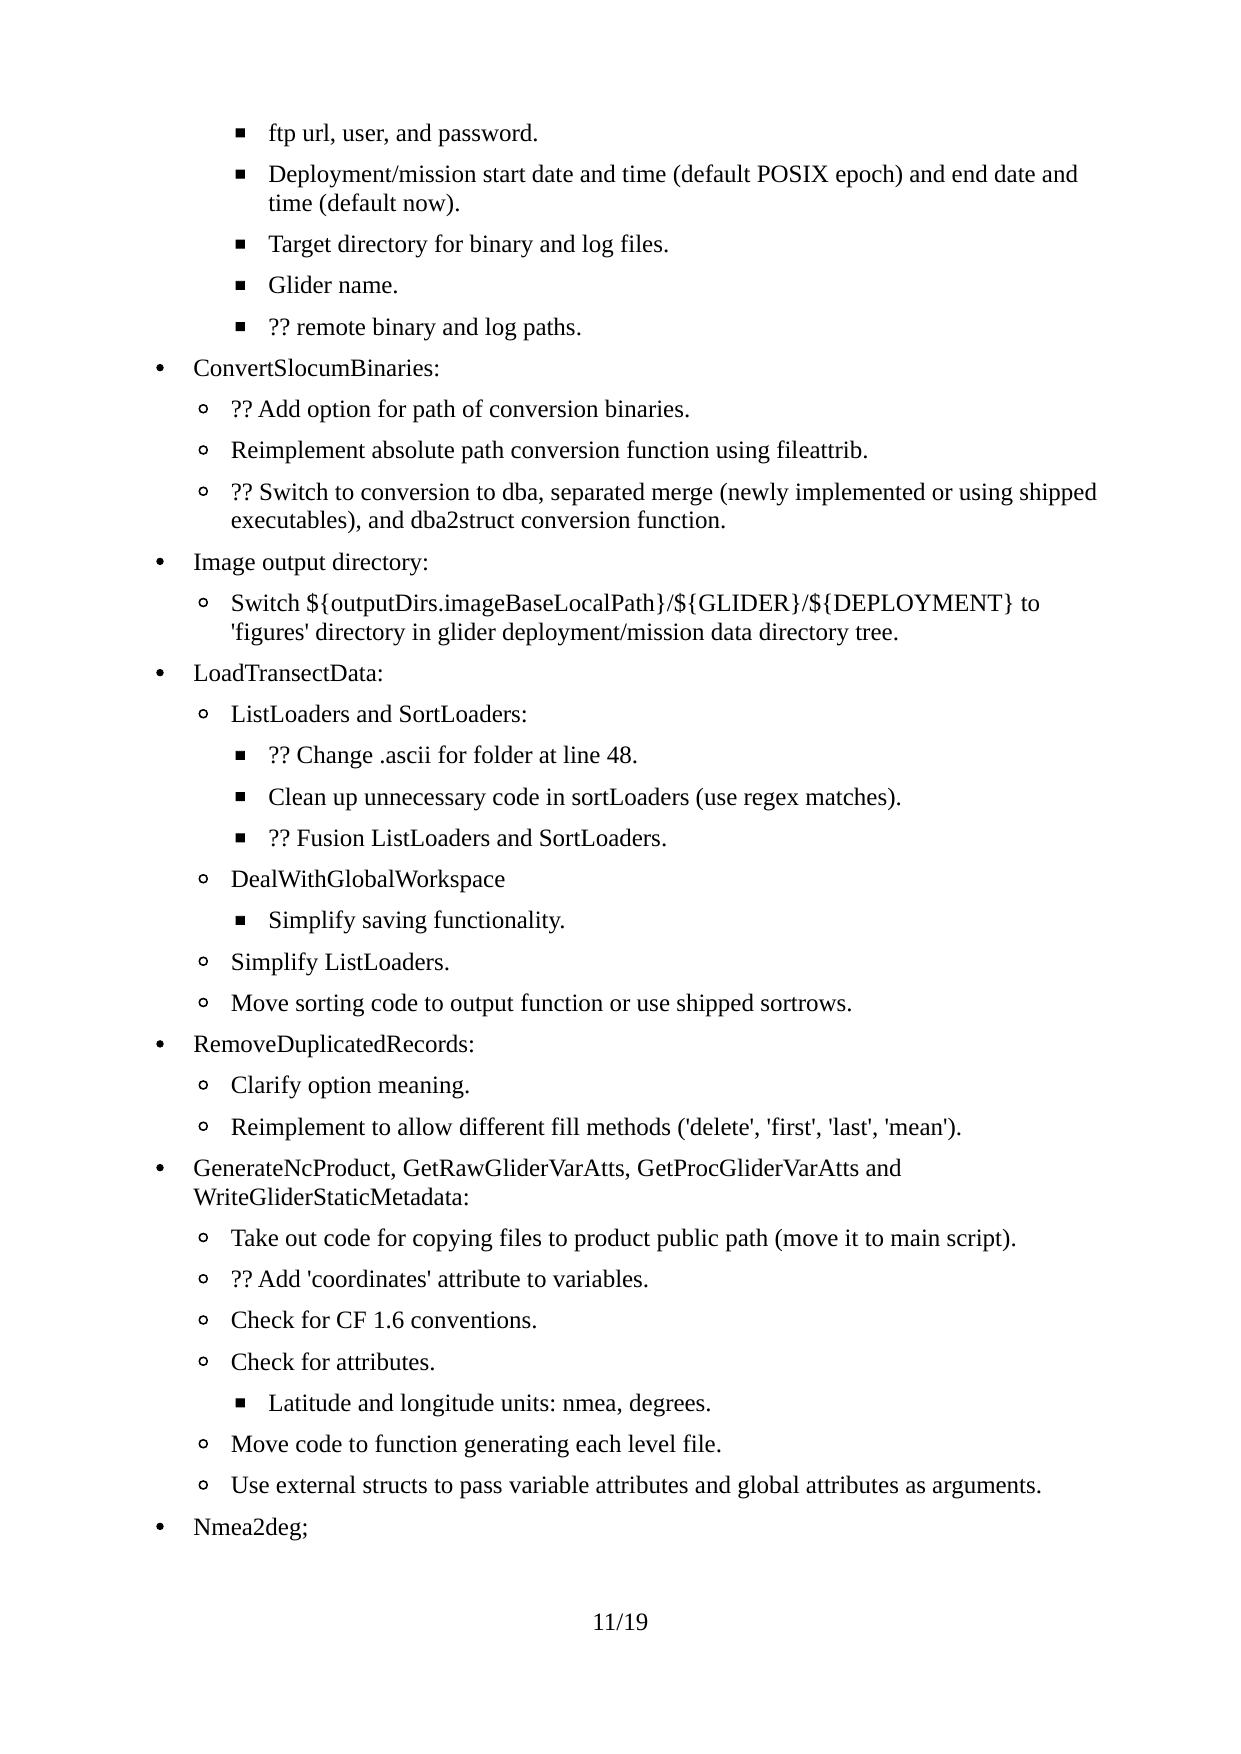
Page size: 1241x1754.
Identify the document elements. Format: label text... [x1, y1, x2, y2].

list Latitude and longitude units: nmea, degrees. [231, 1388, 1122, 1417]
list Reimplement absolute path conversion function using fileattrib. [193, 436, 1122, 464]
list Move sorting code to output function or use shipped sortrows. [193, 988, 1122, 1017]
list Take out code for copying files to product public path (move it to main script). [193, 1223, 1122, 1252]
list ?? Add option for path of conversion binaries. [193, 394, 1122, 423]
list Glider name. [231, 271, 1122, 299]
list Target directory for binary and log files. [231, 229, 1122, 258]
list Clarify option meaning. [193, 1071, 1122, 1099]
list LoadTransectData: [156, 658, 1122, 687]
list ListLoaders and SortLoaders: [193, 699, 1122, 728]
list Image output directory: [156, 547, 1122, 576]
list RemoveDuplicatedRecords: [156, 1029, 1122, 1058]
list GenerateNcProduct, GetRawGliderVarAtts, GetProcGliderVarAtts and WriteGliderStaticMetadata: [156, 1153, 1122, 1211]
list Check for attributes. [193, 1347, 1122, 1376]
list Clean up unnecessary code in sortLoaders (use regex matches). [231, 782, 1122, 811]
list ?? Change .ascii for folder at line 48. [231, 741, 1122, 769]
list Move code to function generating each level file. [193, 1429, 1122, 1458]
list Deployment/mission start date and time (default POSIX epoch) and end date and time (default now). [231, 159, 1122, 217]
list Check for CF 1.6 conventions. [193, 1306, 1122, 1334]
list Nmea2deg; [156, 1512, 1122, 1541]
list ?? Add 'coordinates' attribute to variables. [193, 1264, 1122, 1293]
list Simplify saving functionality. [231, 906, 1122, 934]
list DealWithGlobalWorkspace [193, 864, 1122, 893]
list ?? Fusion ListLoaders and SortLoaders. [231, 823, 1122, 852]
list ftp url, user, and password. [231, 118, 1122, 147]
list Switch ${outputDirs.imageBaseLocalPath}/${GLIDER}/${DEPLOYMENT} to 'figures' directory in glider deployment/mission data directory tree. [193, 588, 1122, 646]
list ConvertSlocumBinaries: [156, 353, 1122, 382]
list Simplify ListLoaders. [193, 947, 1122, 976]
list Use external structs to pass variable attributes and global attributes as arguments. [193, 1471, 1122, 1499]
list ?? remote binary and log paths. [231, 312, 1122, 341]
list ?? Switch to conversion to dba, separated merge (newly implemented or using shipped executables), and dba2struct conversion function. [193, 477, 1122, 534]
list Reimplement to allow different fill methods ('delete', 'first', 'last', 'mean'). [193, 1112, 1122, 1141]
